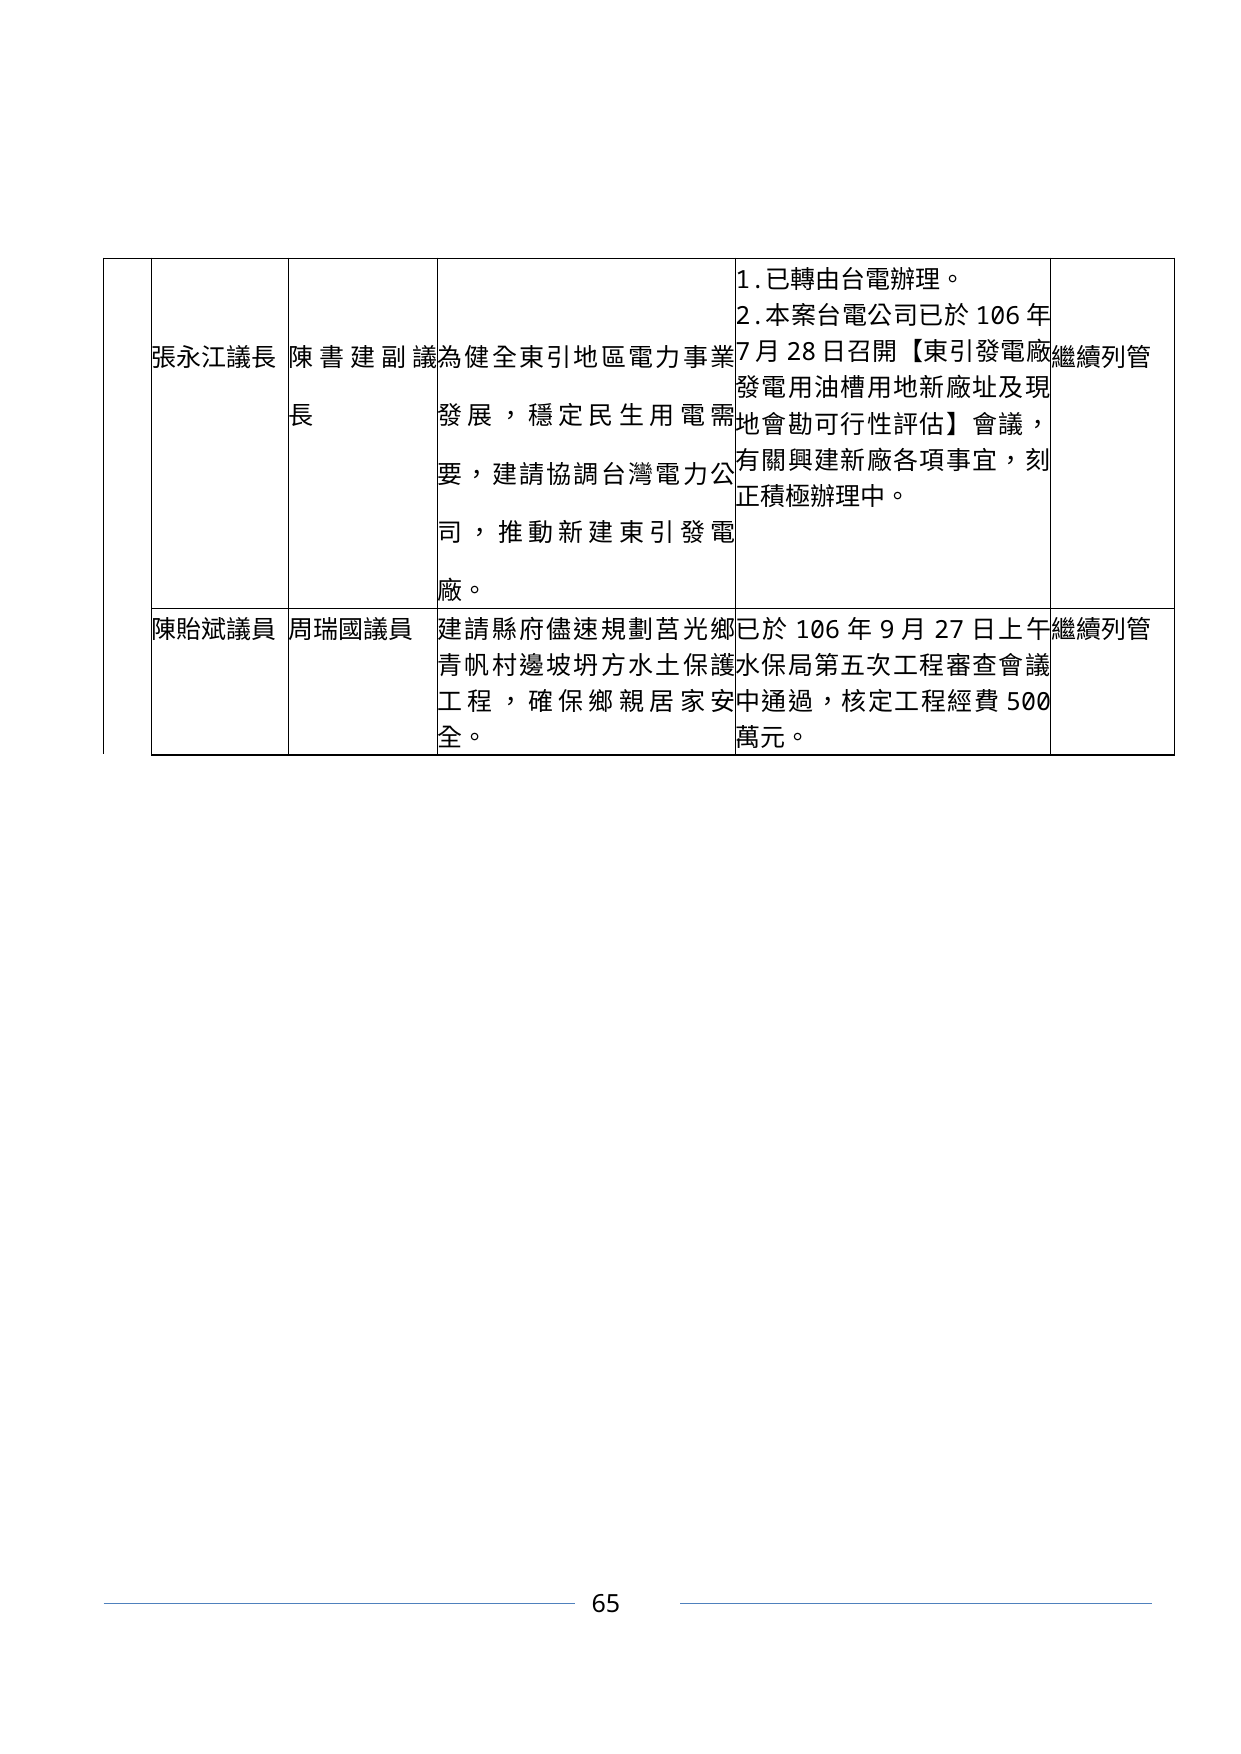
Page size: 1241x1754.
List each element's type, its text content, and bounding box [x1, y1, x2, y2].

table_cell 建請縣府儘速規劃莒光鄉青帆村邊坡坍方水土保護工程，確保鄉親居家安全。 [438, 609, 735, 754]
table_cell 1.已轉由台電辦理。 2.本案台電公司已於106年7月28日召開【東引發電廠發電用油槽用地新廠址及現地會勘可行性評估】會議，有關興建新廠各項事宜，刻正積極辦理中。 [736, 259, 1050, 608]
table_cell 張永江議長 [152, 259, 288, 608]
table_cell 繼續列管 [1051, 259, 1174, 608]
table_cell 陳書建副議長 [289, 259, 437, 608]
table_cell 繼續列管 [1051, 609, 1174, 754]
table_cell 陳貽斌議員 [152, 609, 288, 754]
table_cell 已於106年9月27日上午水保局第五次工程審查會議中通過，核定工程經費500萬元。 [736, 609, 1050, 754]
table_cell 為健全東引地區電力事業發展，穩定民生用電需要，建請協調台灣電力公司，推動新建東引發電廠。 [438, 259, 735, 608]
table_cell 周瑞國議員 [289, 609, 437, 754]
table_cell [104, 259, 151, 754]
